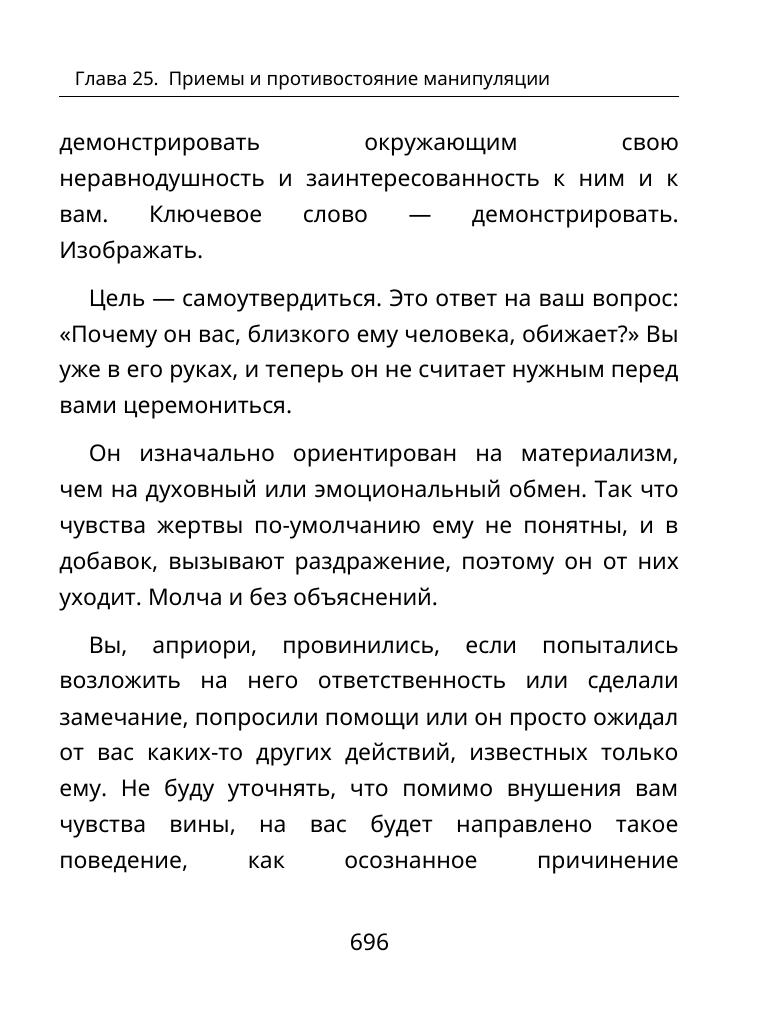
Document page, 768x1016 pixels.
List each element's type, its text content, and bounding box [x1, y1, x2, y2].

text Цель — самоутвердиться. Это ответ на ваш вопрос: «Почему он вас, близкого ему человека, обижает?» Вы уже в его руках, и теперь он не считает нужным перед вами церемониться. [59, 282, 679, 421]
text демонстрировать окружающим свою неравнодушность и заинтересованность к ним и к вам. Ключевое слово — демонстрировать. Изображать. [59, 126, 679, 265]
text Вы, априори, провинились, если попытались возложить на него ответственность или сделали замечание, попросили помощи или он просто ожидал от вас каких-то других действий, известных только ему. Не буду уточнять, что помимо внушения вам чувства вины, на вас будет направлено такое поведение, как осознанное причинение [59, 628, 679, 875]
text Он изначально ориентирован на материализм, чем на духовный или эмоциональный обмен. Так что чувства жертвы по-умолчанию ему не понятны, и в добавок, вызывают раздражение, поэтому он от них уходит. Молча и без объяснений. [59, 437, 679, 612]
